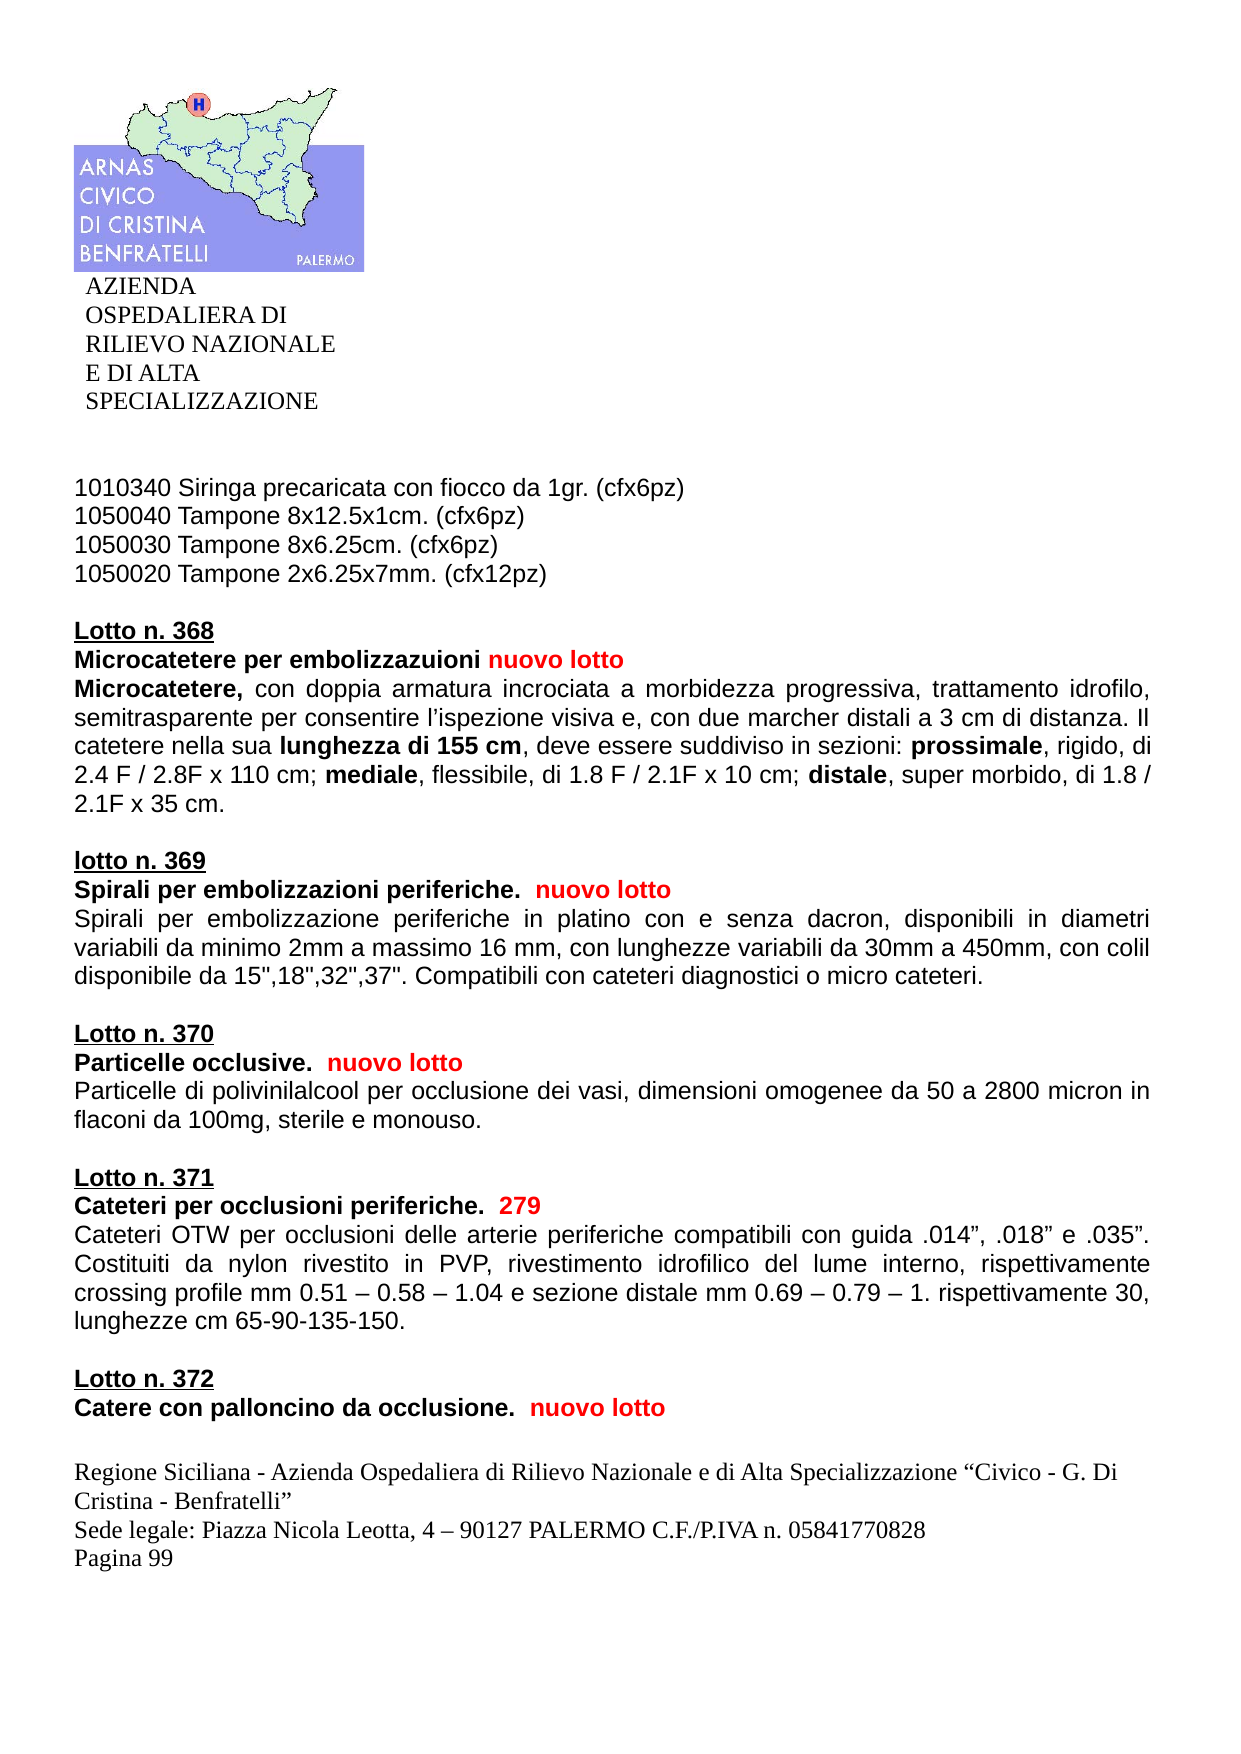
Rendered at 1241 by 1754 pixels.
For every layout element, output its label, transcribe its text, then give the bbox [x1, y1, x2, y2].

text Lotto n. 370 [74, 1019, 1152, 1048]
text Lotto n. 371 [74, 1163, 1152, 1191]
text 1050030 Tampone 8x6.25cm. (cfx6pz) [74, 530, 1152, 559]
text Particelle occlusive. nuovo lotto [74, 1048, 1152, 1076]
text Lotto n. 372 [74, 1364, 1152, 1393]
picture [73, 88, 365, 272]
text 1050040 Tampone 8x12.5x1cm. (cfx6pz) [74, 501, 1152, 530]
text Microcatetere per embolizzazuioni nuovo lotto [74, 645, 1152, 674]
text Microcatetere, con doppia armatura incrociata a morbidezza progressiva, trattamento idrofilo, semitrasparente per consentire l’ispezione visiva e, con due marcher distali a 3 cm di distanza. Il catetere nella sua lunghezza di 155 cm, deve essere suddiviso in sezioni: prossimale, rigido, di 2.4 F / 2.8F x 110 cm; mediale, flessibile, di 1.8 F / 2.1F x 10 cm; distale, super morbido, di 1.8 / 2.1F x 35 cm. [74, 674, 1152, 818]
text Particelle di polivinilalcool per occlusione dei vasi, dimensioni omogenee da 50 a 2800 micron in flaconi da 100mg, sterile e monouso. [74, 1076, 1152, 1134]
text 1010340 Siringa precaricata con fiocco da 1gr. (cfx6pz) [74, 473, 1152, 501]
text Cateteri per occlusioni periferiche. 279 [74, 1191, 1152, 1220]
text 1050020 Tampone 2x6.25x7mm. (cfx12pz) [74, 559, 1152, 588]
text Cateteri OTW per occlusioni delle arterie periferiche compatibili con guida .014”, .018” e .035”. Costituiti da nylon rivestito in PVP, rivestimento idrofilico del lume interno, rispettivamente crossing profile mm 0.51 – 0.58 – 1.04 e sezione distale mm 0.69 – 0.79 – 1. rispettivamente 30, lunghezze cm 65-90-135-150. [74, 1220, 1152, 1335]
text Spirali per embolizzazione periferiche in platino con e senza dacron, disponibili in diametri variabili da minimo 2mm a massimo 16 mm, con lunghezze variabili da 30mm a 450mm, con colil disponibile da 15",18",32",37". Compatibili con cateteri diagnostici o micro cateteri. [74, 904, 1152, 990]
text Lotto n. 368 [74, 616, 1152, 645]
text lotto n. 369 [74, 846, 1152, 875]
text Catere con palloncino da occlusione. nuovo lotto [74, 1393, 1152, 1421]
text Spirali per embolizzazioni periferiche. nuovo lotto [74, 875, 1152, 904]
